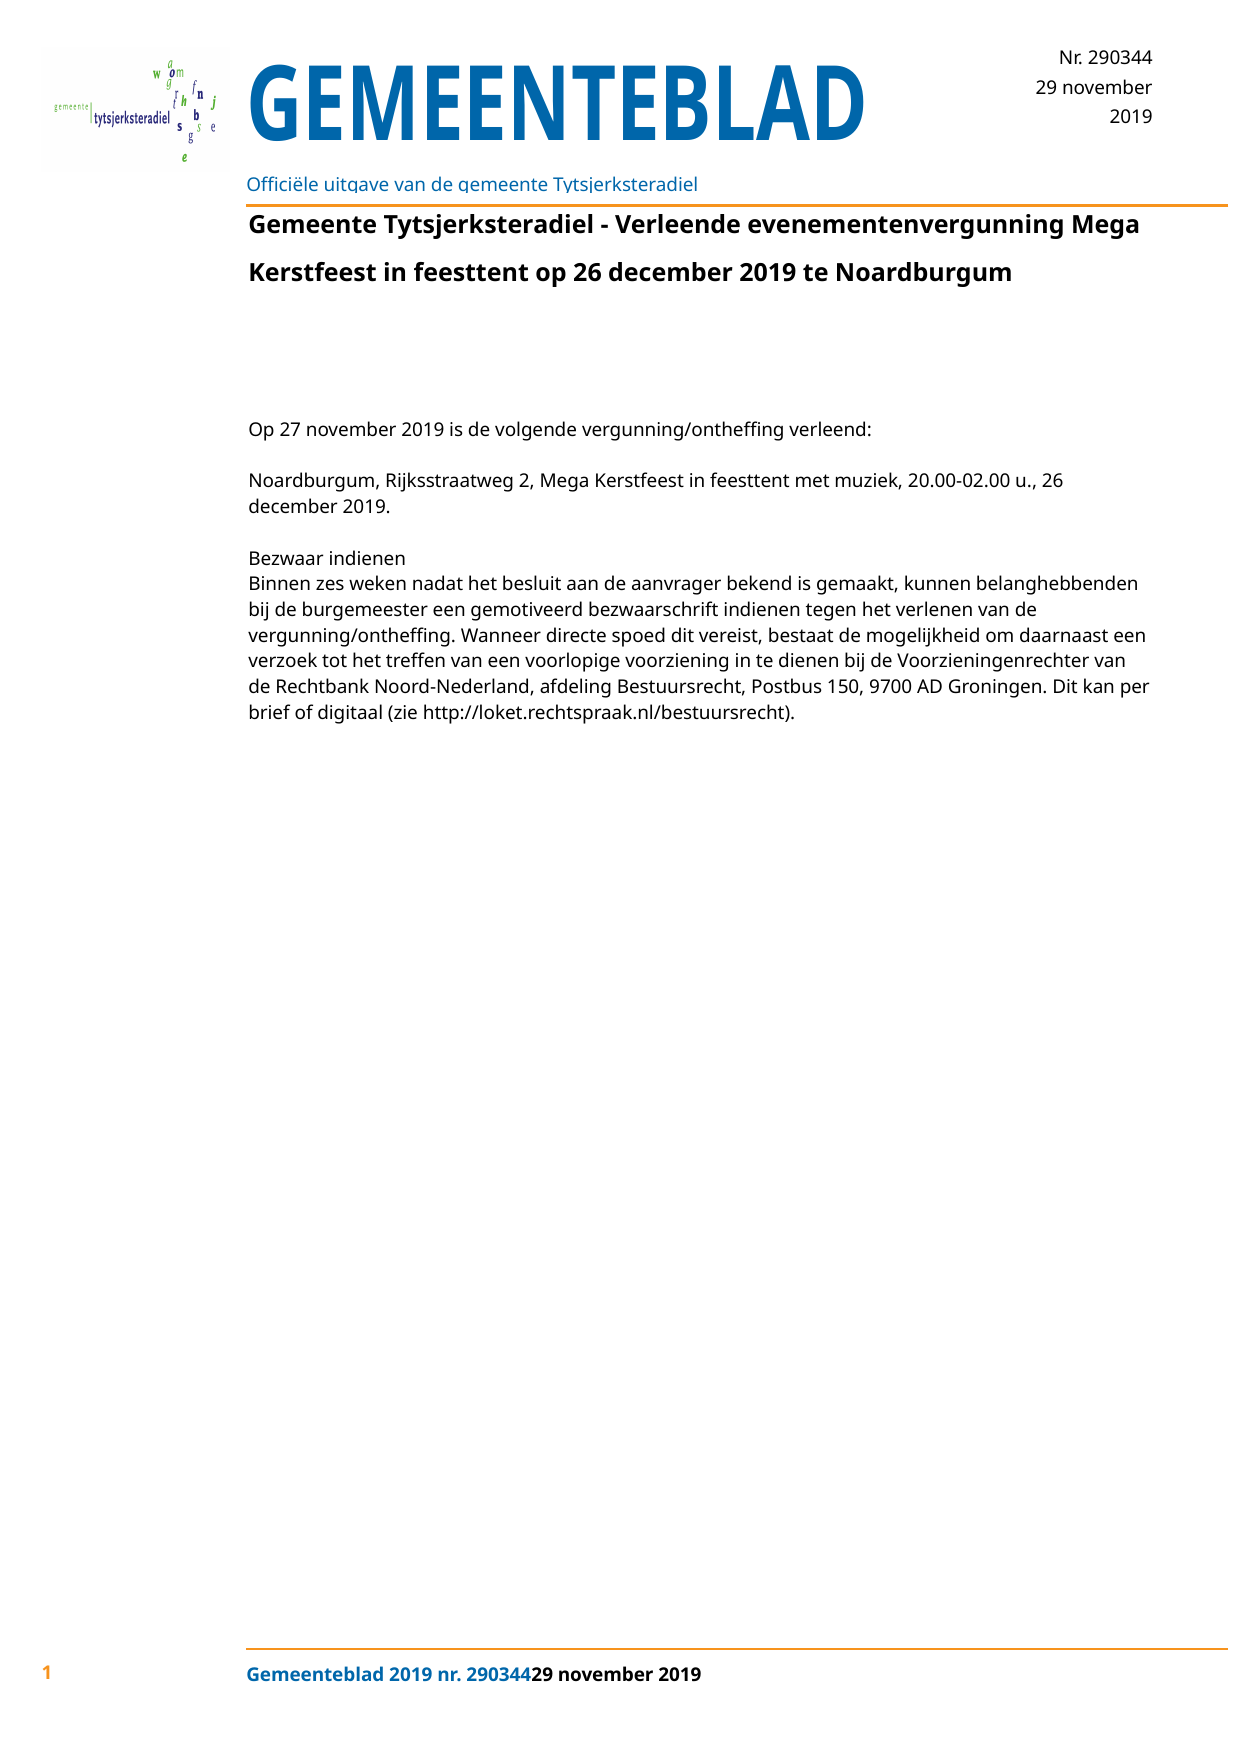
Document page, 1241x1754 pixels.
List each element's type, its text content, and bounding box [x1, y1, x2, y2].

picture [41, 47, 231, 172]
text Bezwaar indienen [248, 545, 1152, 571]
text Noardburgum, Rijksstraatweg 2, Mega Kerstfeest in feesttent met muziek, 20.00-02.00 u., 26 december 2019. [248, 468, 1152, 519]
text Binnen zes weken nadat het besluit aan de aanvrager bekend is gemaakt, kunnen belanghebbenden bij de burgemeester een gemotiveerd bezwaarschrift indienen tegen het verlenen van de vergunning/ontheffing. Wanneer directe spoed dit vereist, bestaat de mogelijkheid om daarnaast een verzoek tot het treffen van een voorlopige voorziening in te dienen bij de Voorzieningenrechter van de Rechtbank Noord-Nederland, afdeling Bestuursrecht, Postbus 150, 9700 AD Groningen. Dit kan per brief of digitaal (zie http://loket.rechtspraak.nl/bestuursrecht). [248, 571, 1152, 725]
text Op 27 november 2019 is de volgende vergunning/ontheffing verleend: [248, 416, 1152, 442]
text Gemeente Tytsjerksteradiel - Verleende evenementenvergunning Mega Kerstfeest in feesttent op 26 december 2019 te Noardburgum [248, 207, 1152, 288]
